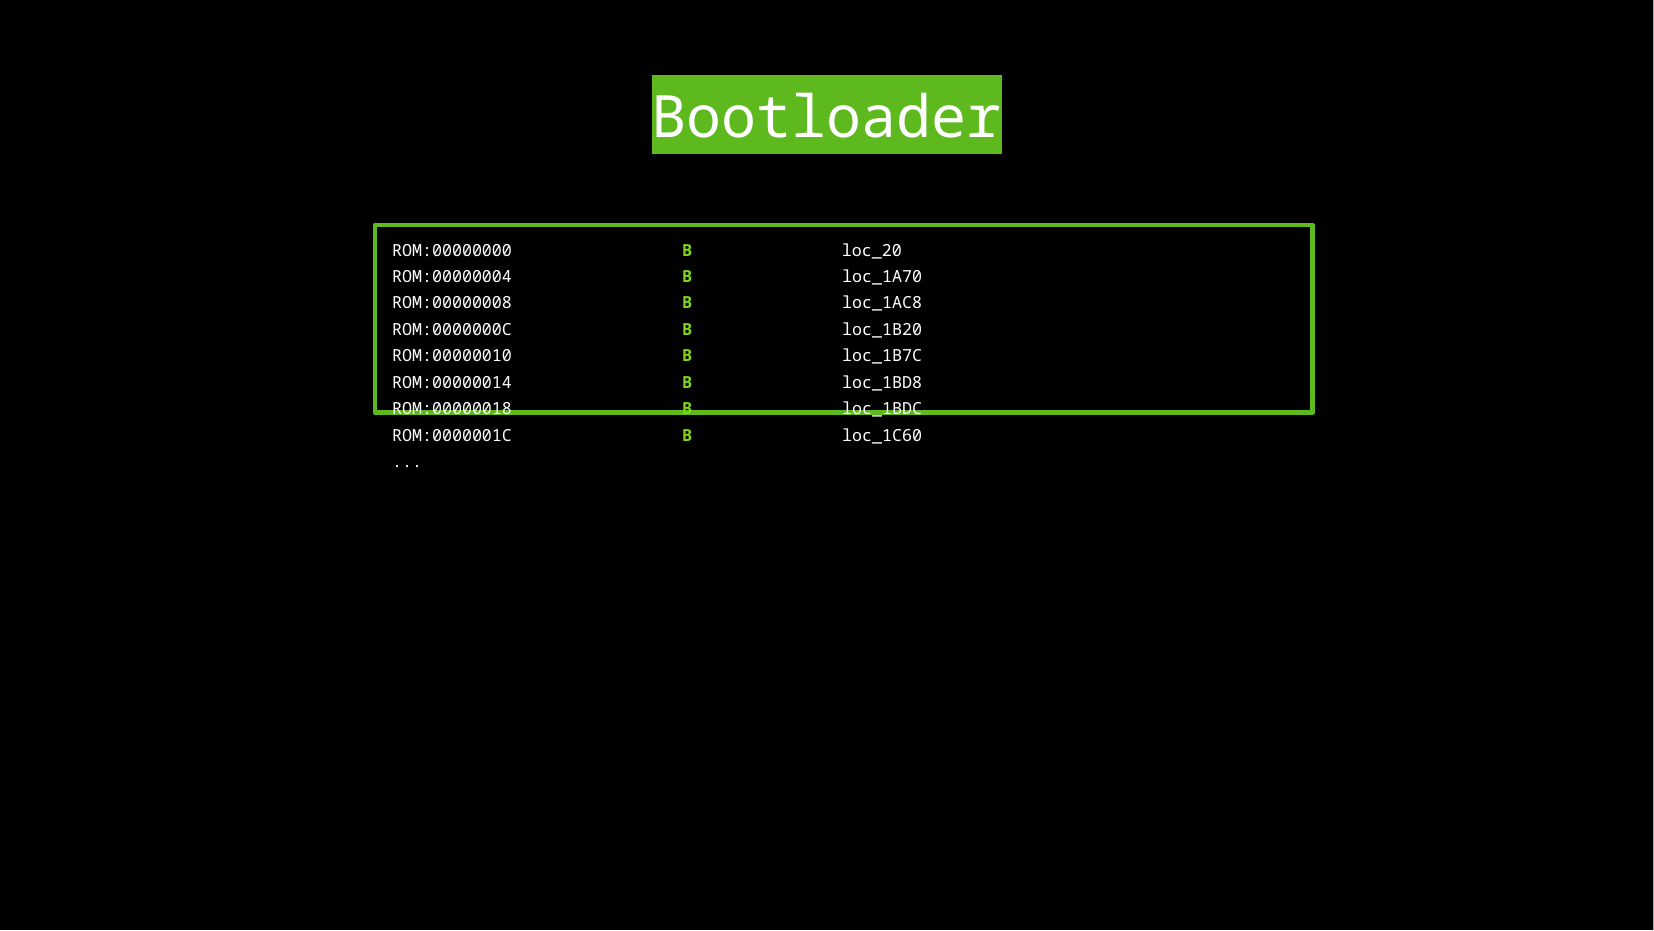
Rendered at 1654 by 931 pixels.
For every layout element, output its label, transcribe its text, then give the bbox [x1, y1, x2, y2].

text_box ROM:00000000 B loc_20 ROM:00000004 B loc_1A70 ROM:00000008 B loc_1AC8 ROM:0000000C B loc_1B20 ROM:00000010 B loc_1B7C ROM:00000014 B loc_1BD8 ROM:00000018 B loc_1BDC ROM:0000001C B loc_1C60 ... [374, 224, 1313, 413]
title Bootloader [82, 37, 1571, 193]
